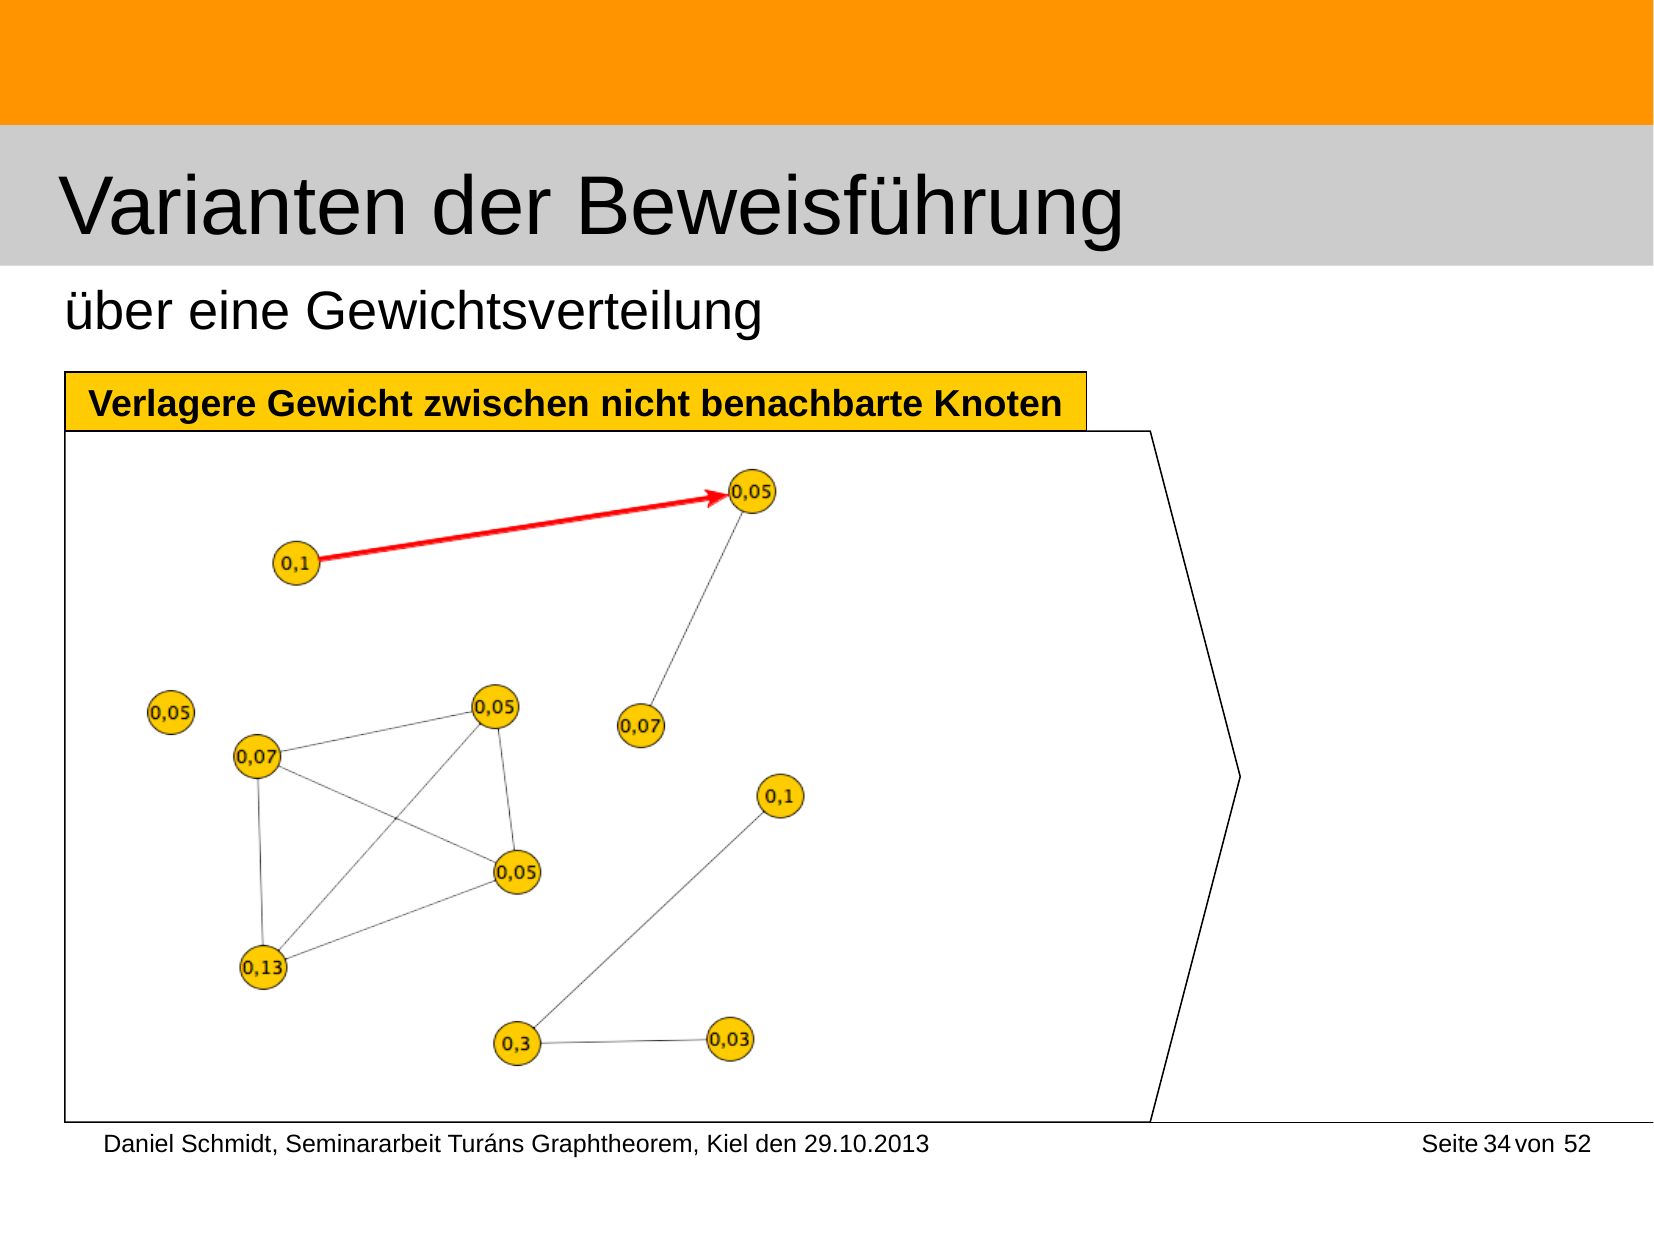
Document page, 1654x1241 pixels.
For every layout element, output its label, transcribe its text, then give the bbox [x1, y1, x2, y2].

text_box [64, 431, 1241, 1123]
title über eine Gewichtsverteilung [56, 238, 1365, 349]
text_box 52 [1549, 1121, 1654, 1193]
title Varianten der Beweisführung [50, 143, 1359, 260]
picture [122, 447, 827, 1087]
text_box [1468, 1122, 1549, 1165]
text_box Seite [1406, 1122, 1468, 1165]
text_box Verlagere Gewicht zwischen nicht benachbarte Knoten [64, 372, 1087, 432]
